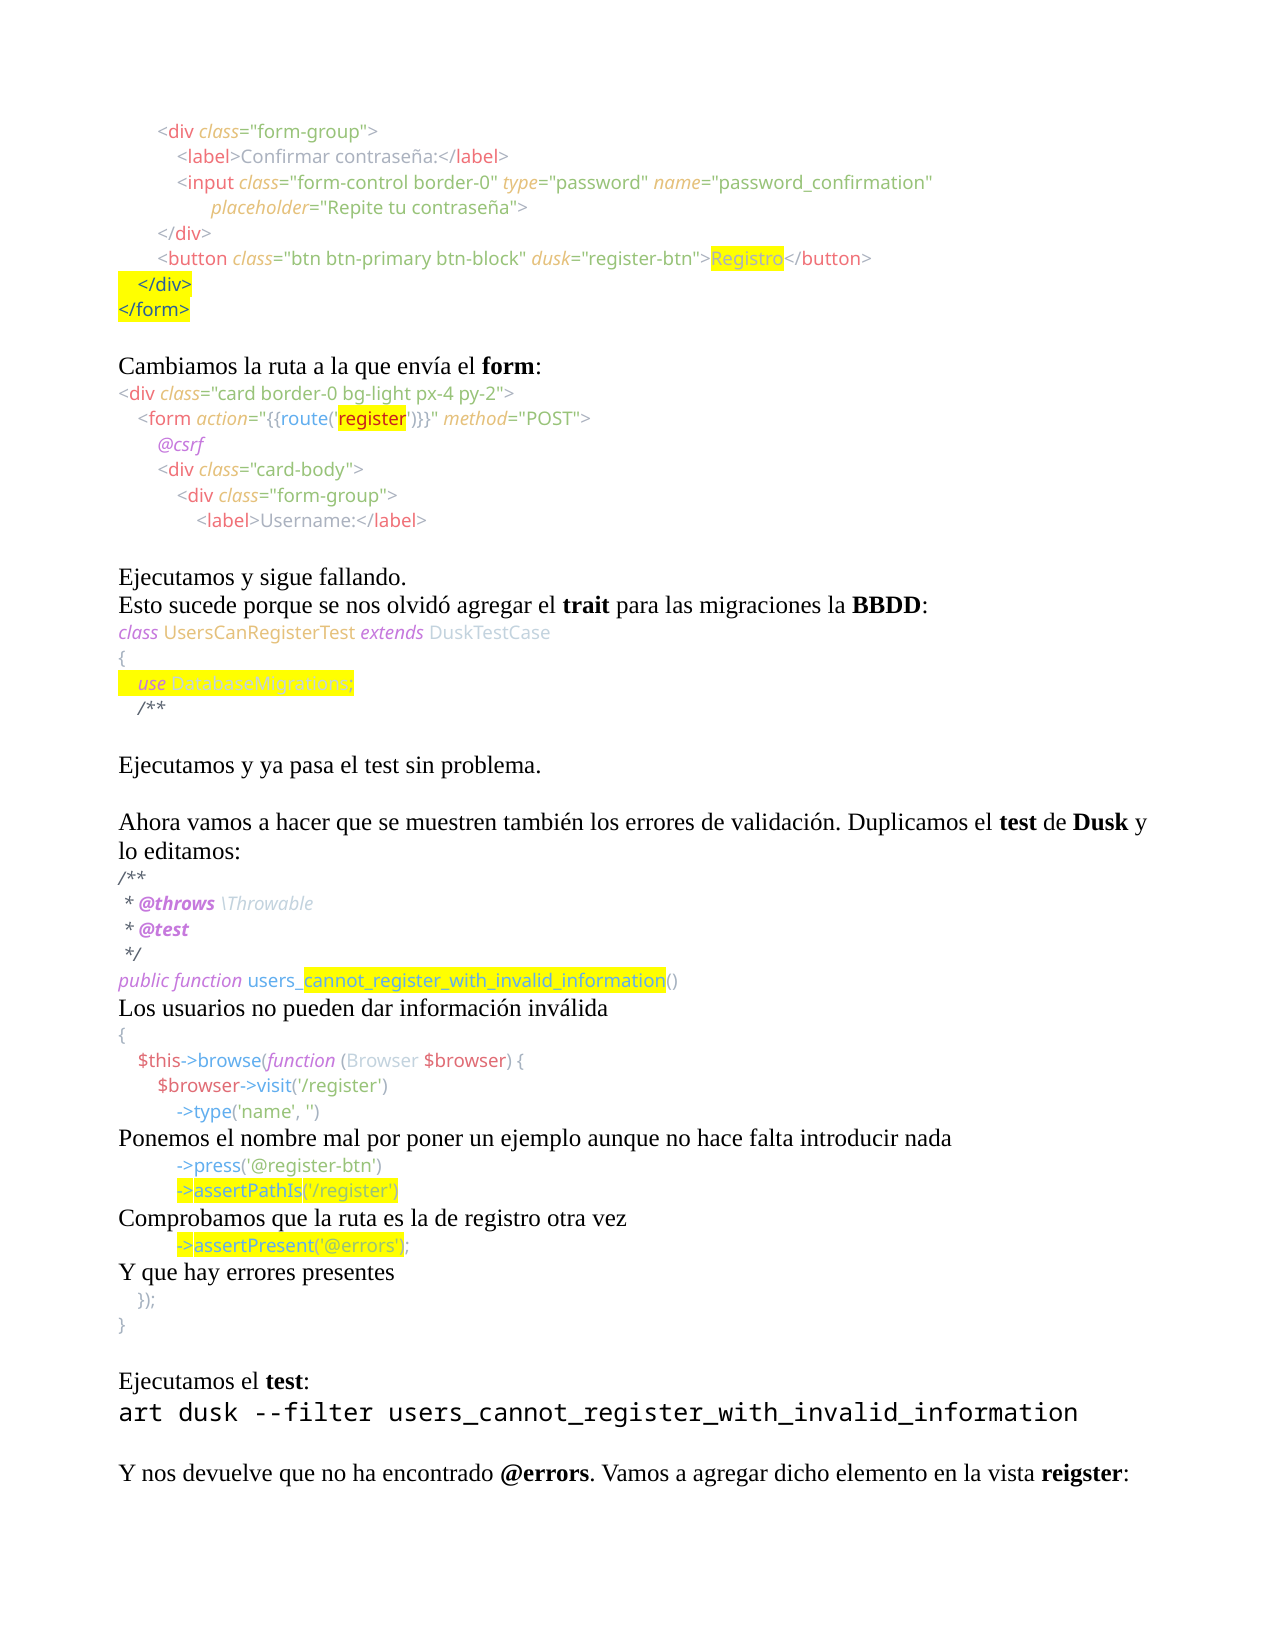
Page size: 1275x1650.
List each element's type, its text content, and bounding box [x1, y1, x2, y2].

text ->press('@register-btn') ->assertPathIs('/register') Comprobamos que la ruta es la de registro otra vez [118, 1152, 1157, 1232]
text }); } [118, 1286, 1157, 1337]
text class UsersCanRegisterTest extends DuskTestCase { use DatabaseMigrations; /** [118, 619, 1157, 721]
text art dusk --filter users_cannot_register_with_invalid_information [118, 1395, 1157, 1458]
text { $this->browse(function (Browser $browser) { $browser->visit('/register') ->type('name', '') Ponemos el nombre mal por poner un ejemplo aunque no hace falta introducir nada [118, 1021, 1157, 1152]
text Esto sucede porque se nos olvidó agregar el trait para las migraciones la BBDD: [118, 590, 1157, 619]
text <div class="card border-0 bg-light px-4 py-2"> <form action="{{route('register')}}" method="POST"> @csrf <div class="card-body"> <div class="form-group"> <label>Username:</label> [118, 380, 1157, 533]
text Ejecutamos el test: [118, 1366, 1157, 1395]
text /** * @throws \Throwable * @test */ public function users_cannot_register_with_invalid_information() Los usuarios no pueden dar información inválida [118, 865, 1157, 1021]
text Ahora vamos a hacer que se muestren también los errores de validación. Duplicamos el test de Dusk y lo editamos: [118, 807, 1157, 865]
text Cambiamos la ruta a la que envía el form: [118, 351, 1157, 380]
text <div class="form-group"> <label>Confirmar contraseña:</label> <input class="form-control border-0" type="password" name="password_confirmation" placeholder="Repite tu contraseña"> </div> <button class="btn btn-primary btn-block" dusk="register-btn">Registro</button> </div> </form> [118, 118, 1157, 322]
text Ejecutamos y sigue fallando. [118, 562, 1157, 590]
text Ejecutamos y ya pasa el test sin problema. [118, 750, 1157, 779]
text Y nos devuelve que no ha encontrado @errors. Vamos a agregar dicho elemento en la vista reigster: [118, 1458, 1157, 1486]
text ->assertPresent('@errors'); Y que hay errores presentes [118, 1232, 1157, 1286]
